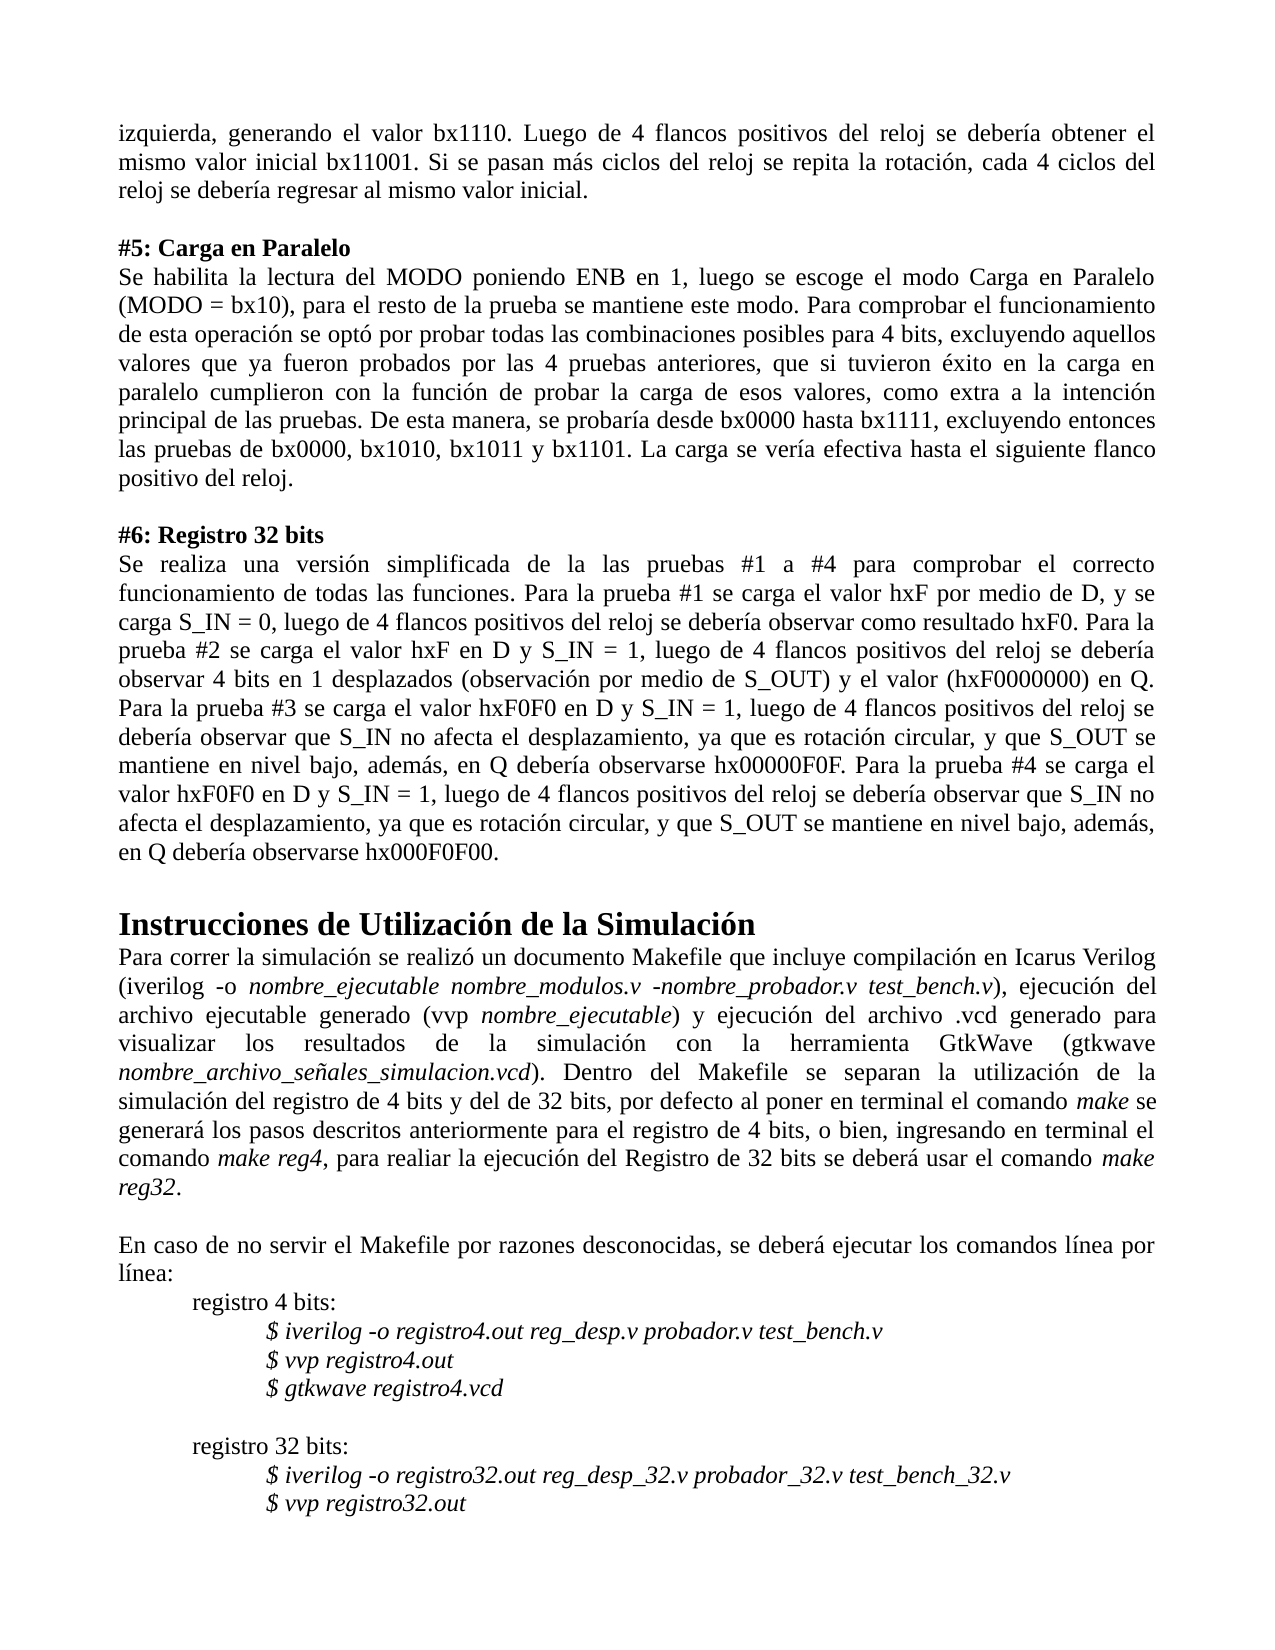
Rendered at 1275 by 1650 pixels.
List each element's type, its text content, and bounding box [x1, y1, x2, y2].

text $ iverilog -o registro32.out reg_desp_32.v probador_32.v test_bench_32.v [118, 1460, 1157, 1488]
text $ iverilog -o registro4.out reg_desp.v probador.v test_bench.v [118, 1316, 1157, 1345]
text Se habilita la lectura del MODO poniendo ENB en 1, luego se escoge el modo Carga en Paralelo (MODO = bx10), para el resto de la prueba se mantiene este modo. Para comprobar el funcionamiento de esta operación se optó por probar todas las combinaciones posibles para 4 bits, excluyendo aquellos valores que ya fueron probados por las 4 pruebas anteriores, que si tuvieron éxito en la carga en paralelo cumplieron con la función de probar la carga de esos valores, como extra a la intención principal de las pruebas. De esta manera, se probaría desde bx0000 hasta bx1111, excluyendo entonces las pruebas de bx0000, bx1010, bx1011 y bx1101. La carga se vería efectiva hasta el siguiente flanco positivo del reloj. [118, 262, 1157, 492]
text #5: Carga en Paralelo [118, 233, 1157, 262]
text Para correr la simulación se realizó un documento Makefile que incluye compilación en Icarus Verilog (iverilog -o nombre_ejecutable nombre_modulos.v -nombre_probador.v test_bench.v), ejecución del archivo ejecutable generado (vvp nombre_ejecutable) y ejecución del archivo .vcd generado para visualizar los resultados de la simulación con la herramienta GtkWave (gtkwave nombre_archivo_señales_simulacion.vcd). Dentro del Makefile se separan la utilización de la simulación del registro de 4 bits y del de 32 bits, por defecto al poner en terminal el comando make se generará los pasos descritos anteriormente para el registro de 4 bits, o bien, ingresando en terminal el comando make reg4, para realiar la ejecución del Registro de 32 bits se deberá usar el comando make reg32. [118, 942, 1157, 1201]
text #6: Registro 32 bits [118, 521, 1157, 549]
text registro 4 bits: [118, 1287, 1157, 1316]
text En caso de no servir el Makefile por razones desconocidas, se deberá ejecutar los comandos línea por línea: [118, 1230, 1157, 1287]
text izquierda, generando el valor bx1110. Luego de 4 flancos positivos del reloj se debería obtener el mismo valor inicial bx11001. Si se pasan más ciclos del reloj se repita la rotación, cada 4 ciclos del reloj se debería regresar al mismo valor inicial. [118, 118, 1157, 204]
text Instrucciones de Utilización de la Simulación [118, 904, 1157, 942]
text $ vvp registro4.out [118, 1345, 1157, 1373]
text $ gtkwave registro4.vcd [118, 1373, 1157, 1402]
text $ vvp registro32.out [118, 1488, 1157, 1517]
text Se realiza una versión simplificada de la las pruebas #1 a #4 para comprobar el correcto funcionamiento de todas las funciones. Para la prueba #1 se carga el valor hxF por medio de D, y se carga S_IN = 0, luego de 4 flancos positivos del reloj se debería observar como resultado hxF0. Para la prueba #2 se carga el valor hxF en D y S_IN = 1, luego de 4 flancos positivos del reloj se debería observar 4 bits en 1 desplazados (observación por medio de S_OUT) y el valor (hxF0000000) en Q. Para la prueba #3 se carga el valor hxF0F0 en D y S_IN = 1, luego de 4 flancos positivos del reloj se debería observar que S_IN no afecta el desplazamiento, ya que es rotación circular, y que S_OUT se mantiene en nivel bajo, además, en Q debería observarse hx00000F0F. Para la prueba #4 se carga el valor hxF0F0 en D y S_IN = 1, luego de 4 flancos positivos del reloj se debería observar que S_IN no afecta el desplazamiento, ya que es rotación circular, y que S_OUT se mantiene en nivel bajo, además, en Q debería observarse hx000F0F00. [118, 549, 1157, 866]
text registro 32 bits: [118, 1431, 1157, 1460]
